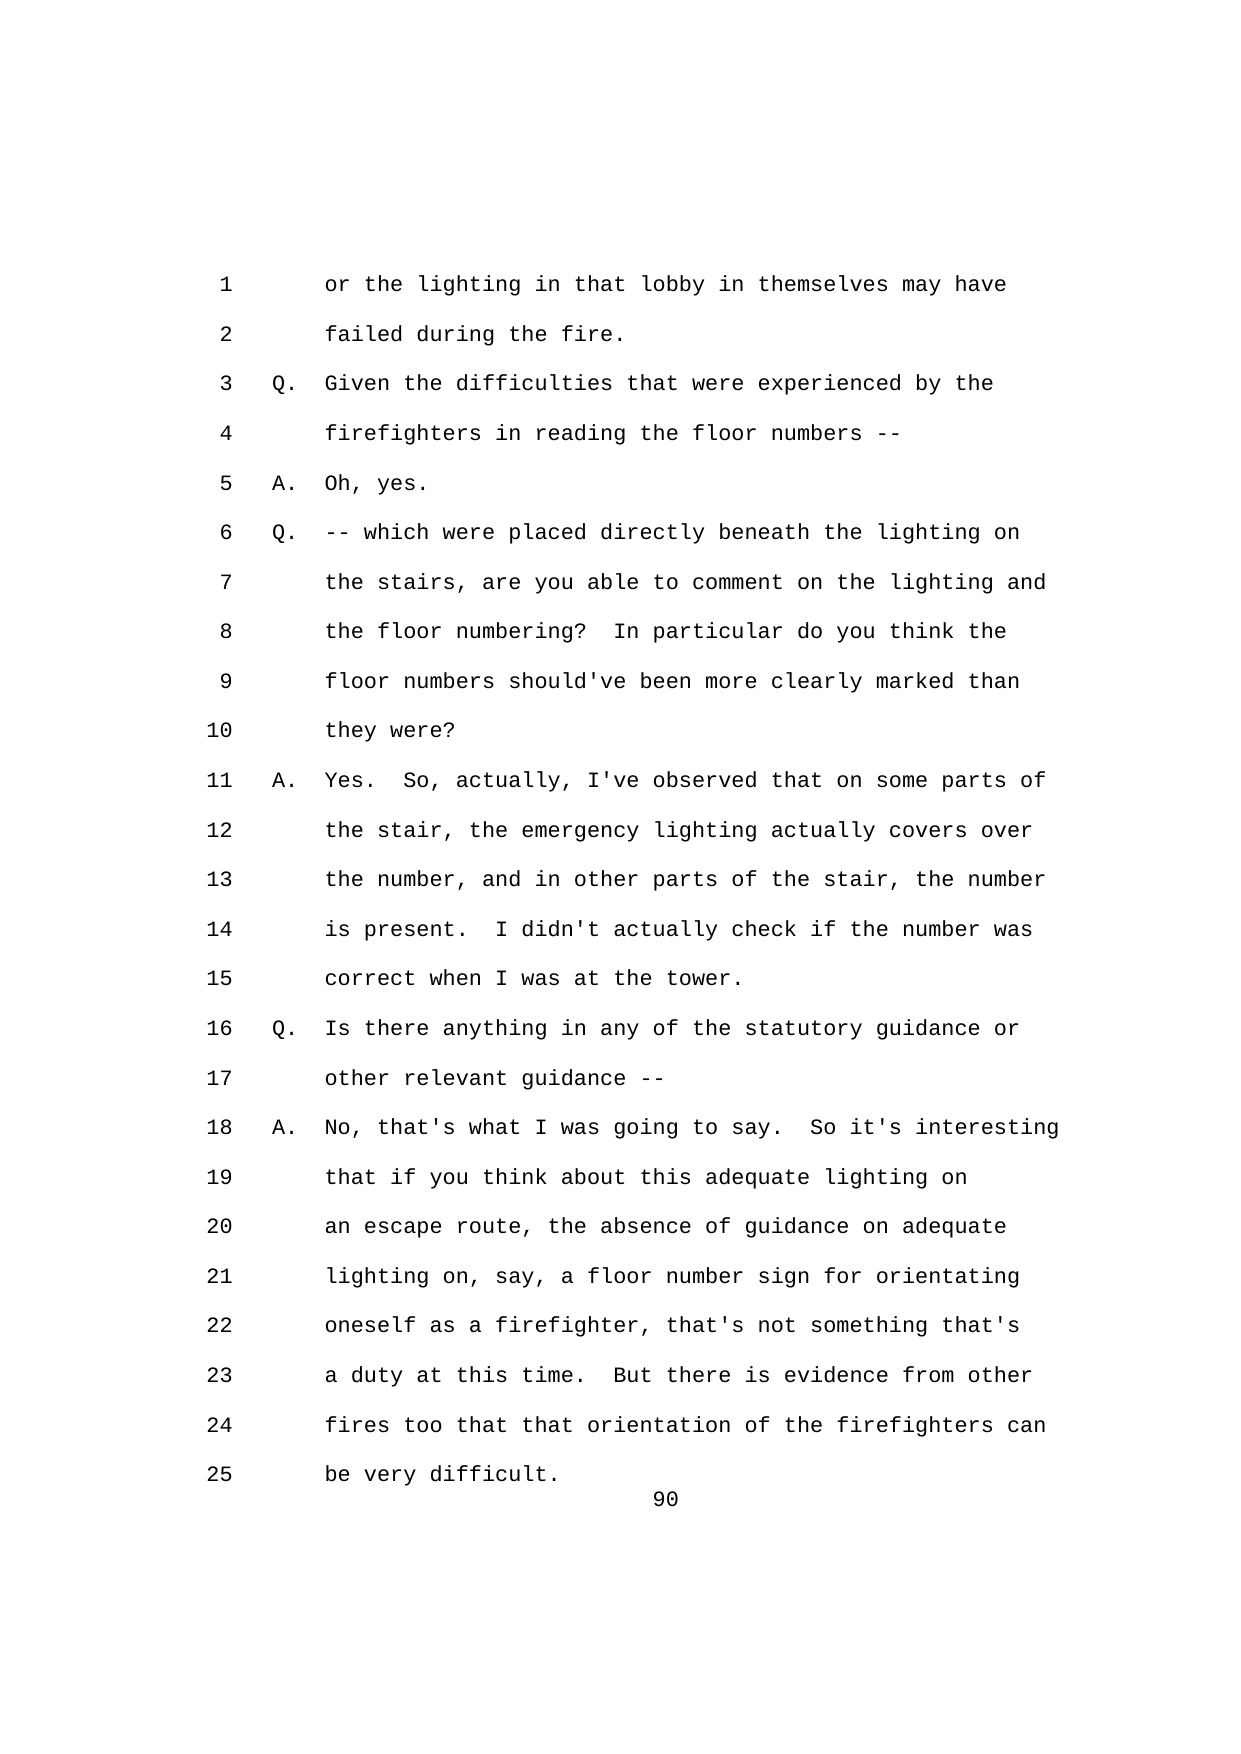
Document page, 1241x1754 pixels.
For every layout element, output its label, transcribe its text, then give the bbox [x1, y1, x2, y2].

text 25 be very difficult. [75, 1463, 1165, 1488]
text 24 fires too that that orientation of the firefighters can [75, 1414, 1165, 1438]
text 14 is present. I didn't actually check if the number was [75, 918, 1165, 943]
text 5 A. Oh, yes. [75, 472, 1165, 496]
text 13 the number, and in other parts of the stair, the number [75, 868, 1165, 893]
text 15 correct when I was at the tower. [75, 967, 1165, 992]
text 1 or the lighting in that lobby in themselves may have [75, 273, 1165, 298]
text 17 other relevant guidance -- [75, 1067, 1165, 1091]
text 2 failed during the fire. [75, 323, 1165, 348]
text 90 [75, 1488, 1165, 1513]
text 3 Q. Given the difficulties that were experienced by the [75, 372, 1165, 397]
text 10 they were? [75, 719, 1165, 744]
text 20 an escape route, the absence of guidance on adequate [75, 1215, 1165, 1240]
text 4 firefighters in reading the floor numbers -- [75, 422, 1165, 447]
text 12 the stair, the emergency lighting actually covers over [75, 819, 1165, 843]
text 11 A. Yes. So, actually, I've observed that on some parts of [75, 769, 1165, 794]
text 9 floor numbers should've been more clearly marked than [75, 670, 1165, 695]
text 18 A. No, that's what I was going to say. So it's interesting [75, 1116, 1165, 1141]
text 8 the floor numbering? In particular do you think the [75, 620, 1165, 645]
text 7 the stairs, are you able to comment on the lighting and [75, 571, 1165, 596]
text 21 lighting on, say, a floor number sign for orientating [75, 1265, 1165, 1290]
text 22 oneself as a firefighter, that's not something that's [75, 1314, 1165, 1339]
text 19 that if you think about this adequate lighting on [75, 1166, 1165, 1191]
text 23 a duty at this time. But there is evidence from other [75, 1364, 1165, 1389]
text 16 Q. Is there anything in any of the statutory guidance or [75, 1017, 1165, 1042]
text 6 Q. -- which were placed directly beneath the lighting on [75, 521, 1165, 546]
